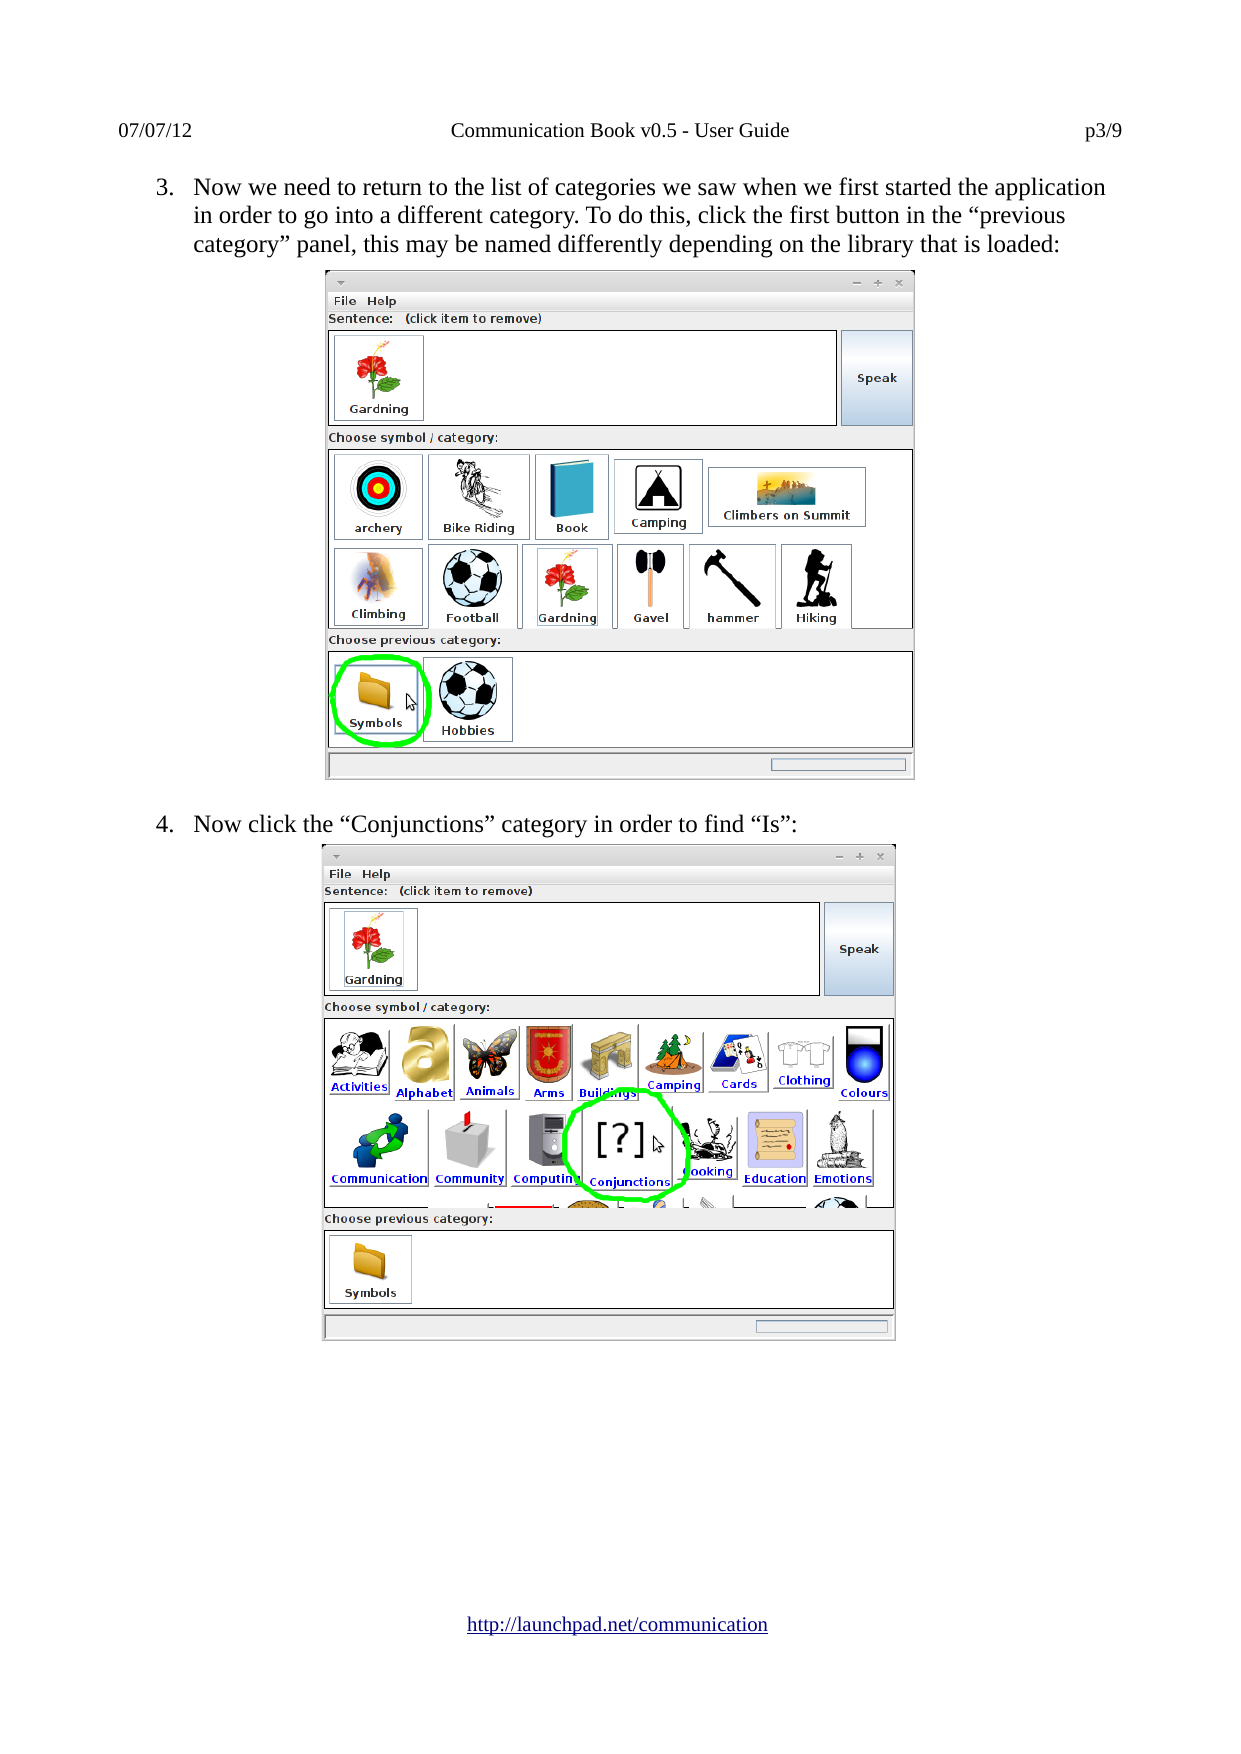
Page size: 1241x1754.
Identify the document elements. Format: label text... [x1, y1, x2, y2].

picture [321, 844, 896, 1341]
list Now click the “Conjunctions” category in order to find “Is”: [156, 809, 1122, 1369]
picture [325, 270, 915, 780]
list Now we need to return to the list of categories we saw when we first started the application in order to go into a different category. To do this, click the first button in the “previous category” panel, this may be named differently depending on the library that is loaded: [156, 172, 1122, 809]
